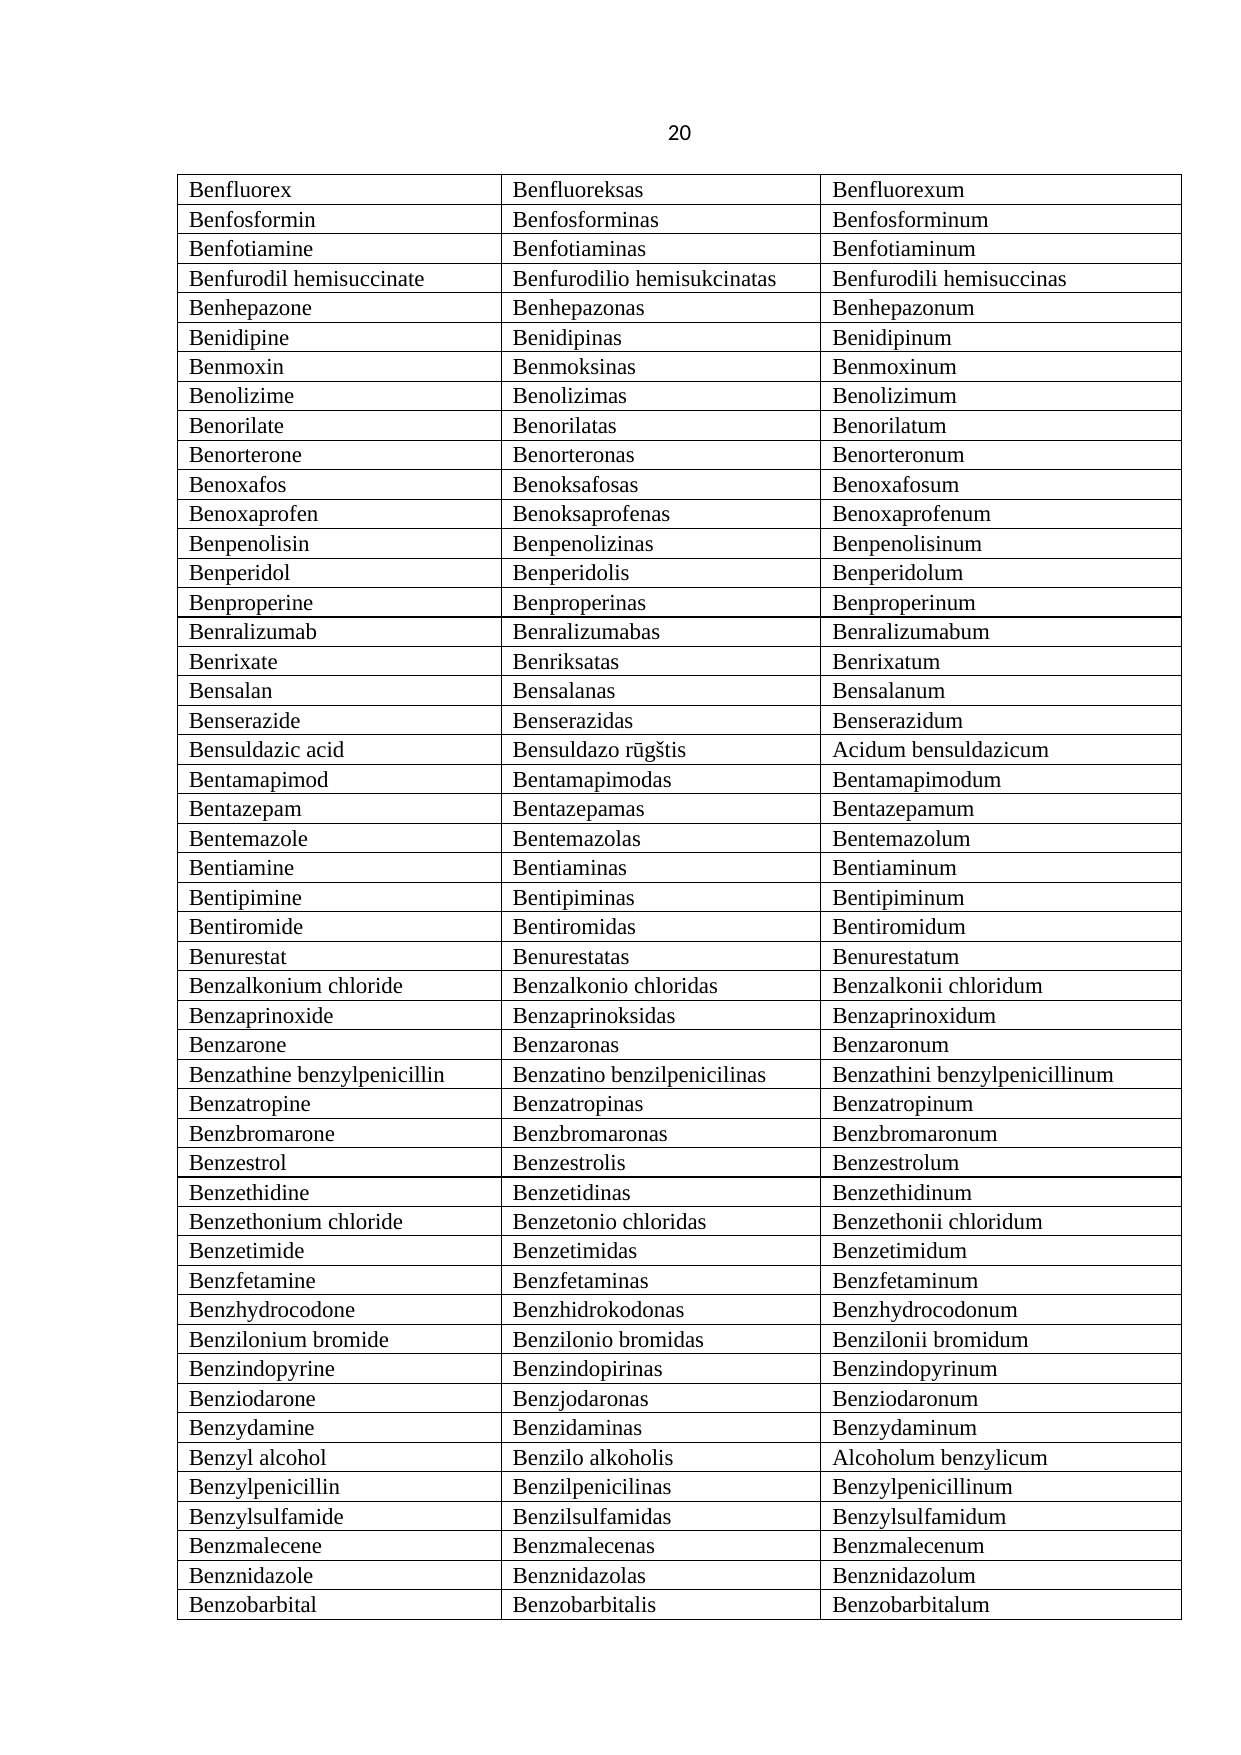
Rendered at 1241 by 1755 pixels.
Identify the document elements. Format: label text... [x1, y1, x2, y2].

table_cell Benorteronum [821, 441, 1181, 469]
table_cell Benfotiaminas [502, 234, 820, 263]
table_cell Bentiaminum [821, 853, 1181, 882]
table_cell Bentazepamas [502, 794, 820, 823]
table_cell Benolizime [178, 382, 501, 410]
table_cell Benralizumabum [821, 618, 1181, 646]
table_cell Benpenolizinas [502, 529, 820, 557]
table_cell Benzfetamine [178, 1266, 501, 1294]
table_cell Benzethidine [178, 1178, 501, 1206]
table_cell Benfosforminas [502, 205, 820, 233]
table_cell Benralizumab [178, 618, 501, 646]
table_cell Benzatropine [178, 1089, 501, 1117]
table_cell Bentazepam [178, 794, 501, 823]
table_cell Benorilatum [821, 411, 1181, 439]
table_cell Benznidazole [178, 1561, 501, 1589]
table_cell Bentemazole [178, 824, 501, 852]
table_cell Benzmalecene [178, 1531, 501, 1560]
table_cell Benmoxin [178, 352, 501, 381]
table_cell Benzethidinum [821, 1178, 1181, 1206]
table_cell Benzaronum [821, 1030, 1181, 1058]
table_cell Benzobarbital [178, 1590, 501, 1619]
table_cell Benurestatas [502, 942, 820, 970]
table_cell Benzilpenicilinas [502, 1472, 820, 1501]
table_cell Bentiromide [178, 912, 501, 941]
table_cell Benzatropinas [502, 1089, 820, 1117]
table_cell Benorterone [178, 441, 501, 469]
table_cell Benzestrolum [821, 1148, 1181, 1176]
table_cell Benidipine [178, 323, 501, 351]
table_cell Benriksatas [502, 647, 820, 675]
table_cell Benpenolisinum [821, 529, 1181, 557]
table_cell Benfluoreksas [502, 175, 820, 204]
table_cell Bentemazolas [502, 824, 820, 852]
table_cell Benzhydrocodone [178, 1295, 501, 1324]
table_cell Benzaprinoxidum [821, 1001, 1181, 1029]
table_cell Bentiaminas [502, 853, 820, 882]
table_cell Bentamapimodas [502, 765, 820, 793]
table_cell Benurestat [178, 942, 501, 970]
table_cell Benurestatum [821, 942, 1181, 970]
table_cell Bentazepamum [821, 794, 1181, 823]
table_cell Bentamapimodum [821, 765, 1181, 793]
table_cell Benzetidinas [502, 1178, 820, 1206]
table_cell Benzidaminas [502, 1413, 820, 1442]
table_cell Benzilo alkoholis [502, 1443, 820, 1471]
table_cell Benzethonii chloridum [821, 1207, 1181, 1235]
table_cell Benolizimum [821, 382, 1181, 410]
table_cell Benzindopyrine [178, 1354, 501, 1383]
table_cell Benfluorex [178, 175, 501, 204]
table_cell Benoxaprofen [178, 500, 501, 528]
table_cell Benfurodil hemisuccinate [178, 264, 501, 292]
table_cell Bentamapimod [178, 765, 501, 793]
table_cell Benmoxinum [821, 352, 1181, 381]
table_cell Benzmalecenum [821, 1531, 1181, 1560]
table_cell Bensalanas [502, 676, 820, 705]
table_cell Benzmalecenas [502, 1531, 820, 1560]
table_cell Benrixatum [821, 647, 1181, 675]
table_cell Benzetimidum [821, 1236, 1181, 1265]
table_cell Benhepazone [178, 293, 501, 322]
table_cell Benfurodilio hemisukcinatas [502, 264, 820, 292]
table_cell Benpenolisin [178, 529, 501, 557]
table_cell Benzilonium bromide [178, 1325, 501, 1353]
table_cell Benzetonio chloridas [502, 1207, 820, 1235]
table_cell Benfosformin [178, 205, 501, 233]
table_cell Bentemazolum [821, 824, 1181, 852]
table_cell Benfurodili hemisuccinas [821, 264, 1181, 292]
table_cell Benzfetaminum [821, 1266, 1181, 1294]
table_cell Benoxafos [178, 470, 501, 498]
table_cell Benzarone [178, 1030, 501, 1058]
table_cell Benproperine [178, 588, 501, 616]
table_cell Benzindopirinas [502, 1354, 820, 1383]
table_cell Benperidolis [502, 559, 820, 587]
table_cell Benziodaronum [821, 1384, 1181, 1412]
table_cell Benzjodaronas [502, 1384, 820, 1412]
table_cell Benzobarbitalis [502, 1590, 820, 1619]
table_cell Benfotiamine [178, 234, 501, 263]
table_cell Benzhydrocodonum [821, 1295, 1181, 1324]
table_cell Bensalanum [821, 676, 1181, 705]
table_cell Benproperinum [821, 588, 1181, 616]
table_cell Benserazidas [502, 706, 820, 734]
table_cell Benzathine benzylpenicillin [178, 1060, 501, 1088]
table_cell Benzaprinoksidas [502, 1001, 820, 1029]
table_cell Benzethonium chloride [178, 1207, 501, 1235]
table_cell Benorilatas [502, 411, 820, 439]
table_cell Bensuldazo rūgštis [502, 735, 820, 764]
table_cell Benzylpenicillin [178, 1472, 501, 1501]
table_cell Benzilsulfamidas [502, 1502, 820, 1530]
table_cell Benmoksinas [502, 352, 820, 381]
table_cell Benzetimide [178, 1236, 501, 1265]
table_cell Benzestrolis [502, 1148, 820, 1176]
table_cell Benzobarbitalum [821, 1590, 1181, 1619]
table_cell Benzilonii bromidum [821, 1325, 1181, 1353]
table_cell Bentiamine [178, 853, 501, 882]
table_cell Benserazide [178, 706, 501, 734]
table_cell Bensalan [178, 676, 501, 705]
table_cell Alcoholum benzylicum [821, 1443, 1181, 1471]
table_cell Benzilonio bromidas [502, 1325, 820, 1353]
table_cell Benzestrol [178, 1148, 501, 1176]
table_cell Bentipiminum [821, 883, 1181, 911]
table_cell Benzaronas [502, 1030, 820, 1058]
table_cell Benoxafosum [821, 470, 1181, 498]
table_cell Benznidazolum [821, 1561, 1181, 1589]
table_cell Benidipinas [502, 323, 820, 351]
table_cell Benzydaminum [821, 1413, 1181, 1442]
table_cell Benzbromaronum [821, 1119, 1181, 1147]
table_cell Benralizumabas [502, 618, 820, 646]
table_cell Acidum bensuldazicum [821, 735, 1181, 764]
table_cell Benznidazolas [502, 1561, 820, 1589]
table_cell Benzbromaronas [502, 1119, 820, 1147]
table_cell Benrixate [178, 647, 501, 675]
table_cell Benzalkonio chloridas [502, 971, 820, 999]
table_cell Benzhidrokodonas [502, 1295, 820, 1324]
table_cell Bensuldazic acid [178, 735, 501, 764]
table_cell Benzathini benzylpenicillinum [821, 1060, 1181, 1088]
table_cell Benoksaprofenas [502, 500, 820, 528]
table_cell Benzetimidas [502, 1236, 820, 1265]
table_cell Benziodarone [178, 1384, 501, 1412]
table_cell Benzaprinoxide [178, 1001, 501, 1029]
table_cell Benzylsulfamidum [821, 1502, 1181, 1530]
table_cell Benidipinum [821, 323, 1181, 351]
table_cell Benfotiaminum [821, 234, 1181, 263]
table_cell Bentipimine [178, 883, 501, 911]
table_cell Benolizimas [502, 382, 820, 410]
table_cell Benzfetaminas [502, 1266, 820, 1294]
table_cell Benorilate [178, 411, 501, 439]
table_cell Benoksafosas [502, 470, 820, 498]
table_cell Benzatino benzilpenicilinas [502, 1060, 820, 1088]
table_cell Benzylpenicillinum [821, 1472, 1181, 1501]
table_cell Benzalkonii chloridum [821, 971, 1181, 999]
table_cell Benzindopyrinum [821, 1354, 1181, 1383]
table_cell Benzyl alcohol [178, 1443, 501, 1471]
table_cell Benhepazonas [502, 293, 820, 322]
table_cell Benzydamine [178, 1413, 501, 1442]
table_cell Benzbromarone [178, 1119, 501, 1147]
table_cell Benorteronas [502, 441, 820, 469]
table_cell Bentiromidum [821, 912, 1181, 941]
table_cell Benoxaprofenum [821, 500, 1181, 528]
table_cell Bentipiminas [502, 883, 820, 911]
table_cell Benperidolum [821, 559, 1181, 587]
table_cell Benperidol [178, 559, 501, 587]
table_cell Benserazidum [821, 706, 1181, 734]
table_cell Benhepazonum [821, 293, 1181, 322]
table_cell Benzalkonium chloride [178, 971, 501, 999]
table_cell Benfosforminum [821, 205, 1181, 233]
table_cell Benproperinas [502, 588, 820, 616]
table_cell Benzylsulfamide [178, 1502, 501, 1530]
table_cell Benzatropinum [821, 1089, 1181, 1117]
table_cell Bentiromidas [502, 912, 820, 941]
table_cell Benfluorexum [821, 175, 1181, 204]
